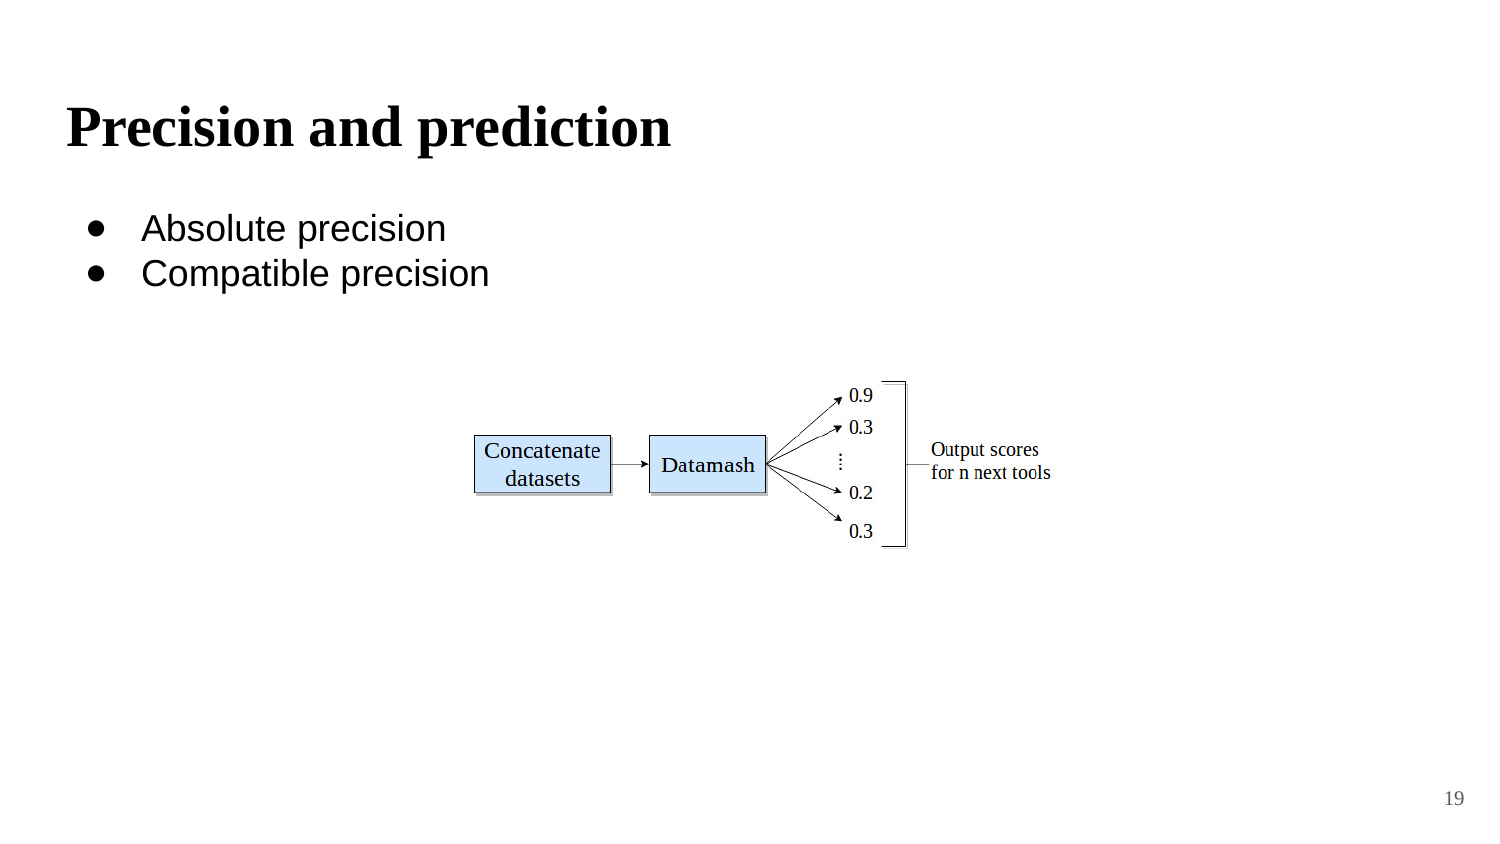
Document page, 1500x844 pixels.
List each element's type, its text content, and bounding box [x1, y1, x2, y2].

title Precision and prediction [51, 72, 1449, 167]
slide_number [1389, 764, 1480, 830]
picture [474, 380, 1065, 549]
list Absolute precision Compatible precision [51, 189, 1449, 750]
